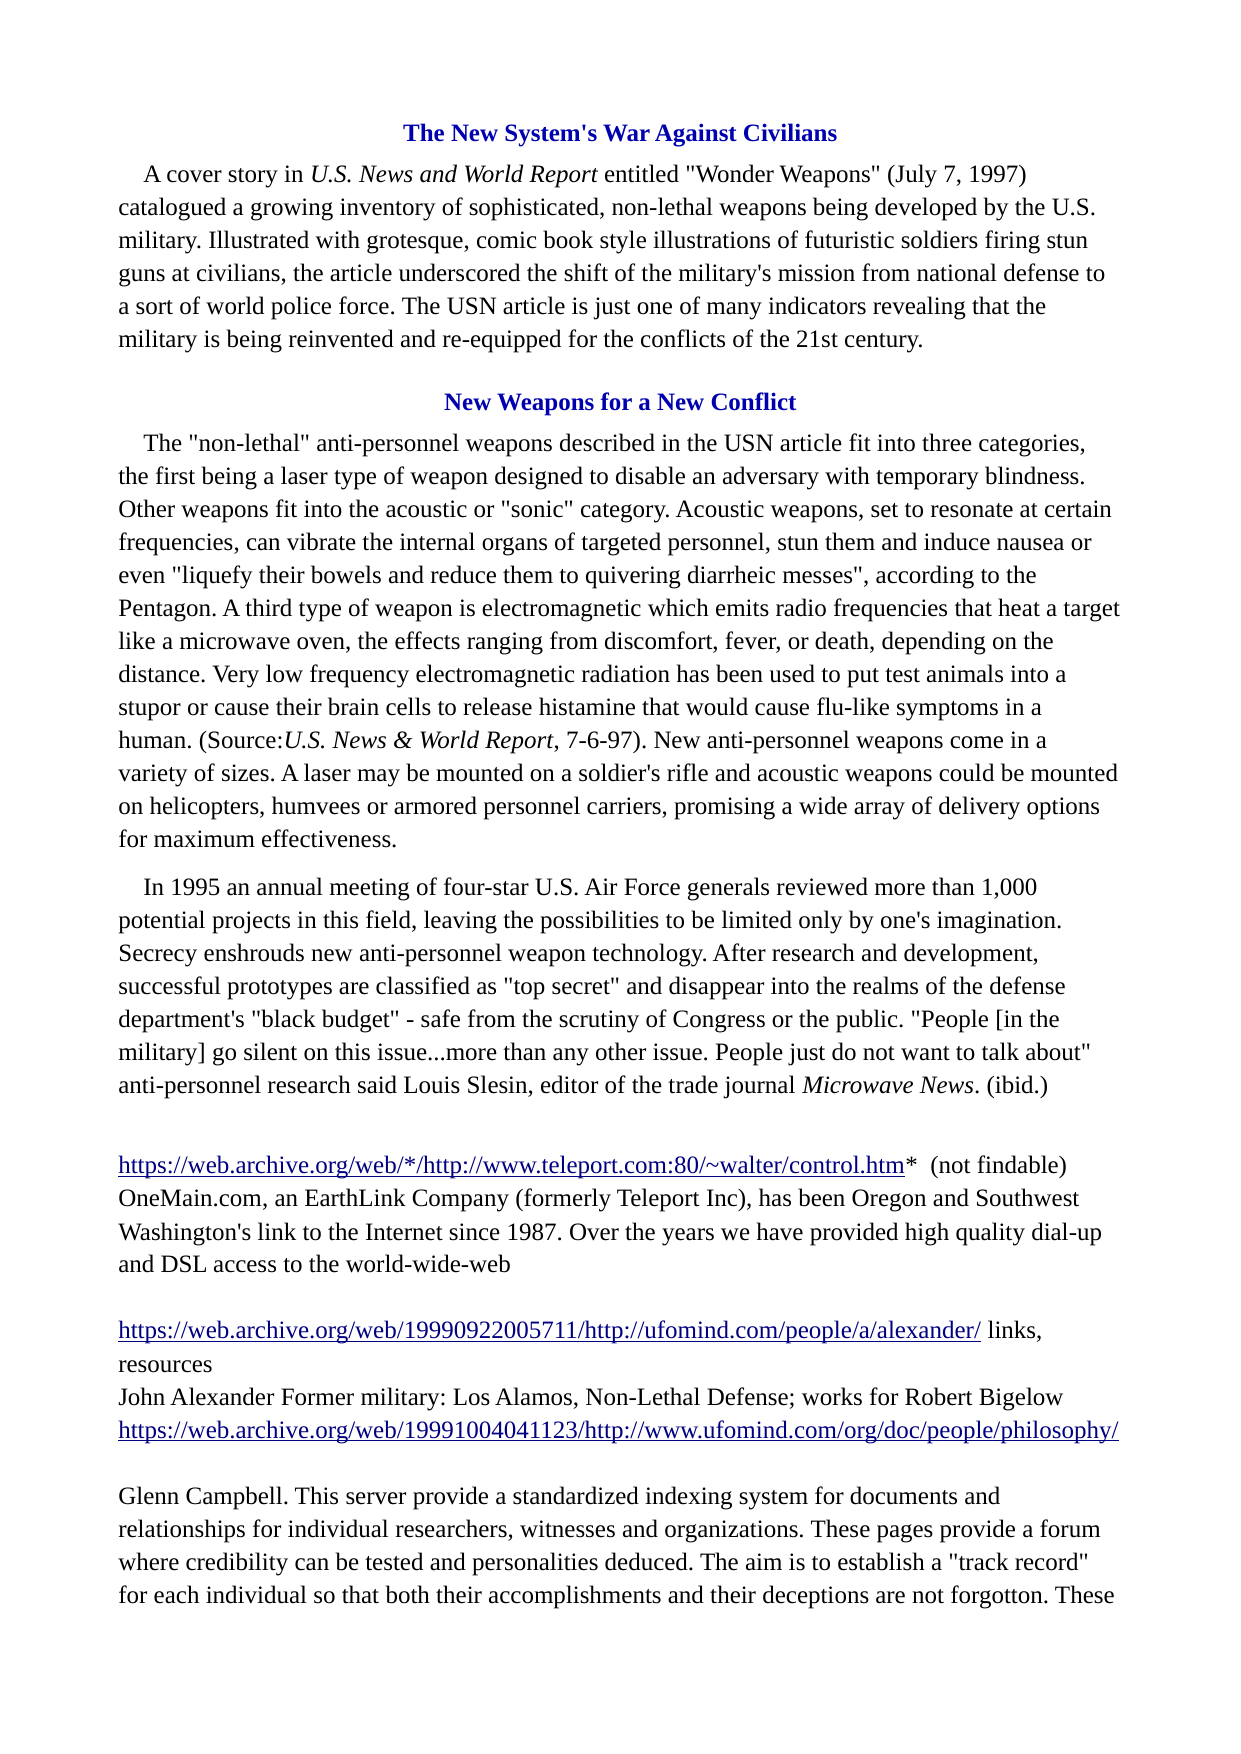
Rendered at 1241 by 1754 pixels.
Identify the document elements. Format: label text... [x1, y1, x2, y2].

subtitle The New System's War Against Civilians [118, 118, 1122, 147]
text In 1995 an annual meeting of four-star U.S. Air Force generals reviewed more than 1,000 potential projects in this field, leaving the possibilities to be limited only by one's imagination. Secrecy enshrouds new anti-personnel weapon technology. After research and development, successful prototypes are classified as "top secret" and disappear into the realms of the defense department's "black budget" - safe from the scrutiny of Congress or the public. "People [in the military] go silent on this issue...more than any other issue. People just do not want to talk about" anti-personnel research said Louis Slesin, editor of the trade journal Microwave News. (ibid.) [118, 872, 1122, 1099]
text https://web.archive.org/web/*/http://www.teleport.com:80/~walter/control.htm* (not findable) OneMain.com, an EarthLink Company (formerly Teleport Inc), has been Oregon and Southwest Washington's link to the Internet since 1987. Over the years we have provided high quality dial-up and DSL access to the world-wide-web https://web.archive.org/web/19990922005711/http://ufomind.com/people/a/alexander/ links, resources John Alexander Former military: Los Alamos, Non-Lethal Defense; works for Robert Bigelow https://web.archive.org/web/19991004041123/http://www.ufomind.com/org/doc/people/philosophy/ Glenn Campbell. This server provide a standardized indexing system for documents and relationships for individual researchers, witnesses and organizations. These pages provide a forum where credibility can be tested and personalities deduced. The aim is to establish a "track record" for each individual so that both their accomplishments and their deceptions are not forgotton. These [118, 1117, 1122, 1608]
text A cover story in U.S. News and World Report entitled "Wonder Weapons" (July 7, 1997) catalogued a growing inventory of sophisticated, non-lethal weapons being developed by the U.S. military. Illustrated with grotesque, comic book style illustrations of futuristic soldiers firing stun guns at civilians, the article underscored the shift of the military's mission from national defense to a sort of world police force. The USN article is just one of many indicators revealing that the military is being reinvented and re-equipped for the conflicts of the 21st century. [118, 159, 1122, 353]
subtitle New Weapons for a New Conflict [118, 387, 1122, 415]
text The "non-lethal" anti-personnel weapons described in the USN article fit into three categories, the first being a laser type of weapon designed to disable an adversary with temporary blindness. Other weapons fit into the acoustic or "sonic" category. Acoustic weapons, set to resonate at certain frequencies, can vibrate the internal organs of targeted personnel, stun them and induce nausea or even "liquefy their bowels and reduce them to quivering diarrheic messes", according to the Pentagon. A third type of weapon is electromagnetic which emits radio frequencies that heat a target like a microwave oven, the effects ranging from discomfort, fever, or death, depending on the distance. Very low frequency electromagnetic radiation has been used to put test animals into a stupor or cause their brain cells to release histamine that would cause flu-like symptoms in a human. (Source:U.S. News & World Report, 7-6-97). New anti-personnel weapons come in a variety of sizes. A laser may be mounted on a soldier's rifle and acoustic weapons could be mounted on helicopters, humvees or armored personnel carriers, promising a wide array of delivery options for maximum effectiveness. [118, 428, 1122, 853]
